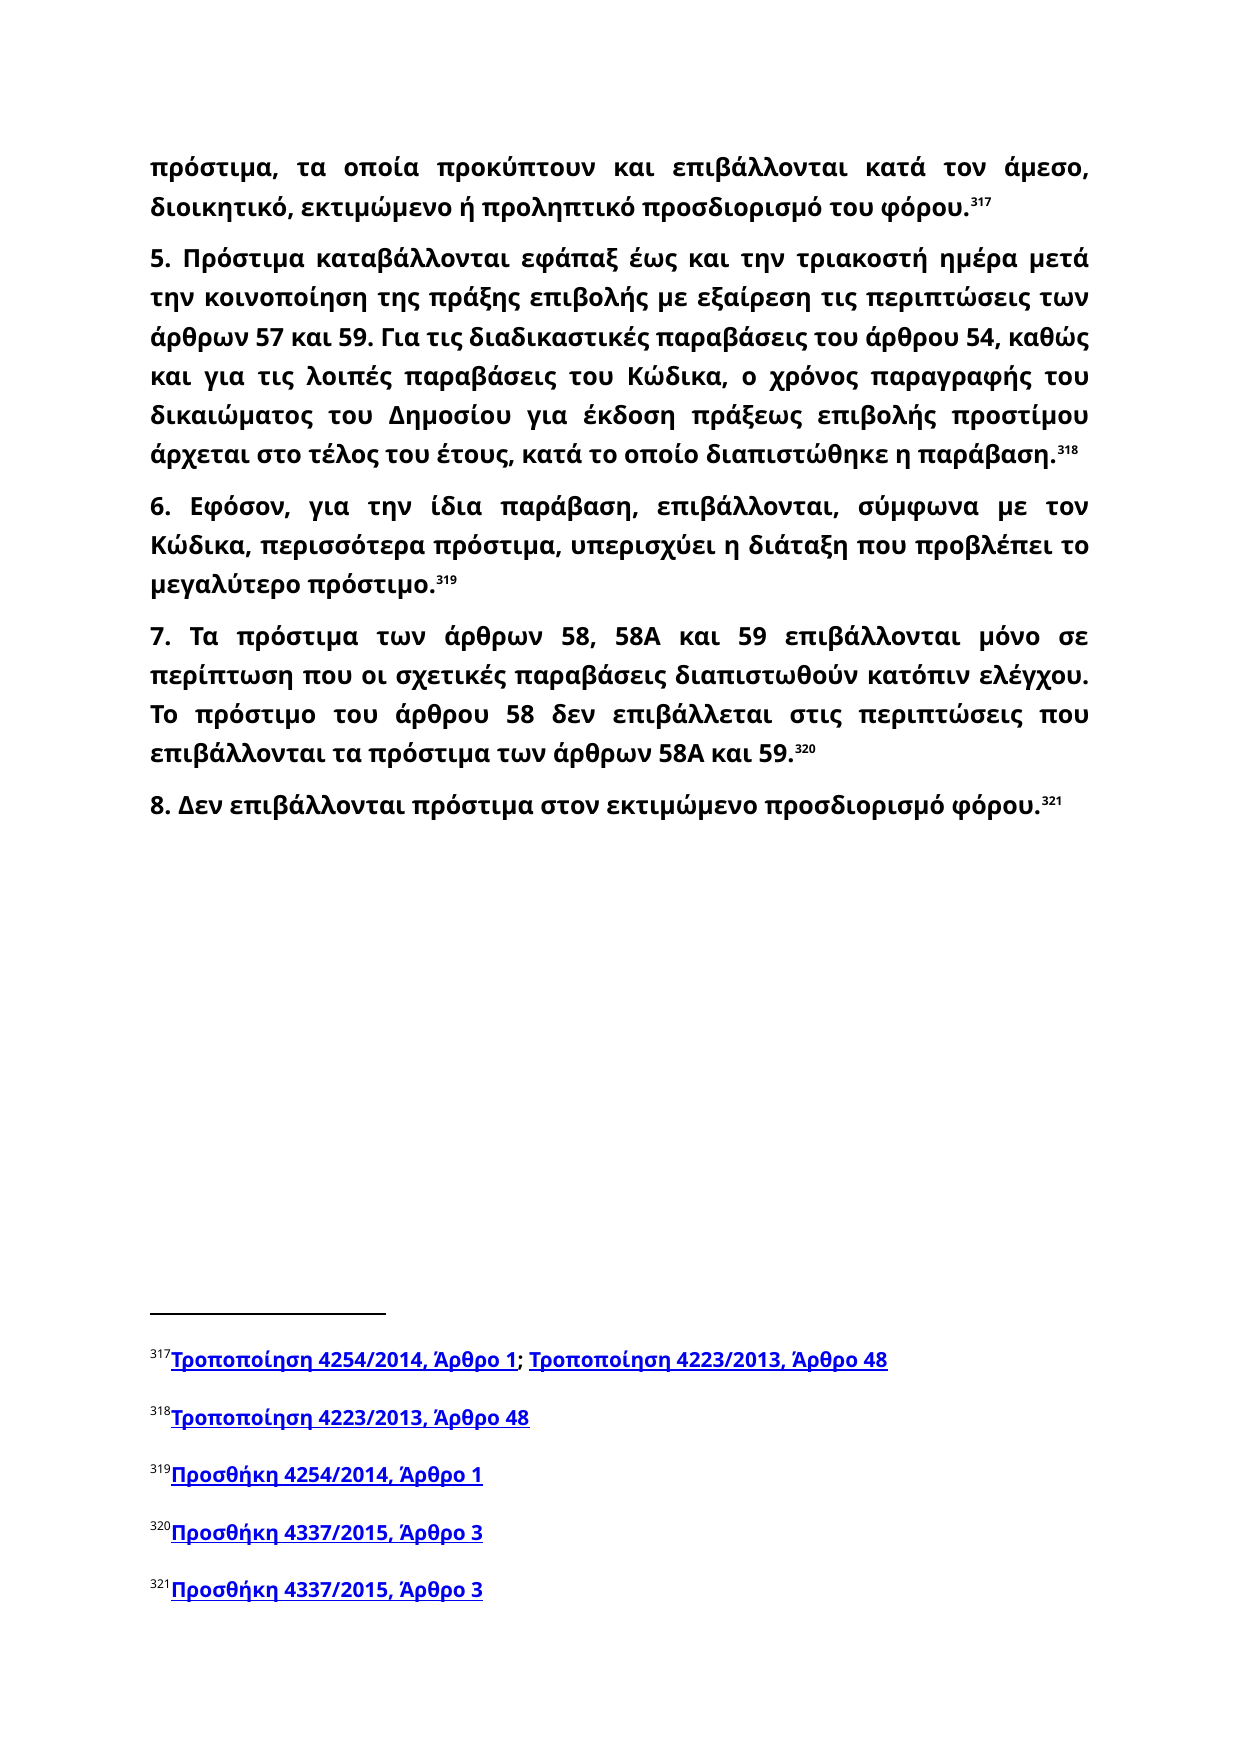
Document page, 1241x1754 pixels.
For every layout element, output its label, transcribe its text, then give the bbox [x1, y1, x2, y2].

text Προσθήκη 4337/2015, Άρθρο 3 [150, 1518, 1090, 1546]
text Προσθήκη 4337/2015, Άρθρο 3 [150, 1576, 1090, 1604]
text Τροποποίηση 4254/2014, Άρθρο 1; Τροποποίηση 4223/2013, Άρθρο 48 [150, 1345, 1090, 1373]
text Προσθήκη 4254/2014, Άρθρο 1 [150, 1460, 1090, 1489]
text Τροποποίηση 4223/2013, Άρθρο 48 [150, 1403, 1090, 1431]
text 7. Τα πρόστιμα των άρθρων 58, 58Α και 59 επιβάλλονται μόνο σε περίπτωση που οι σχετικές παραβάσεις διαπιστωθούν κατόπιν ελέγχου. Το πρόστιμο του άρθρου 58 δεν επιβάλλεται στις περιπτώσεις που επιβάλλονται τα πρόστιμα των άρθρων 58Α και 59. [150, 618, 1090, 770]
text 5. Πρόστιμα καταβάλλονται εφάπαξ έως και την τριακοστή ημέρα μετά την κοινοποίηση της πράξης επιβολής με εξαίρεση τις περιπτώσεις των άρθρων 57 και 59. Για τις διαδικαστικές παραβάσεις του άρθρου 54, καθώς και για τις λοιπές παραβάσεις του Κώδικα, ο χρόνος παραγραφής του δικαιώματος του Δημοσίου για έκδοση πράξεως επιβολής προστίμου άρχεται στο τέλος του έτους, κατά το οποίο διαπιστώθηκε η παράβαση. [150, 241, 1090, 471]
text πρόστιμα, τα οποία προκύπτουν και επιβάλλονται κατά τον άμεσο, διοικητικό, εκτιμώμενο ή προληπτικό προσδιορισμό του φόρου. [150, 150, 1090, 223]
text 8. Δεν επιβάλλονται πρόστιμα στον εκτιμώμενο προσδιορισμό φόρου. [150, 787, 1090, 822]
text 6. Εφόσον, για την ίδια παράβαση, επιβάλλονται, σύμφωνα με τον Κώδικα, περισσότερα πρόστιμα, υπερισχύει η διάταξη που προβλέπει το μεγαλύτερο πρόστιμο. [150, 488, 1090, 601]
